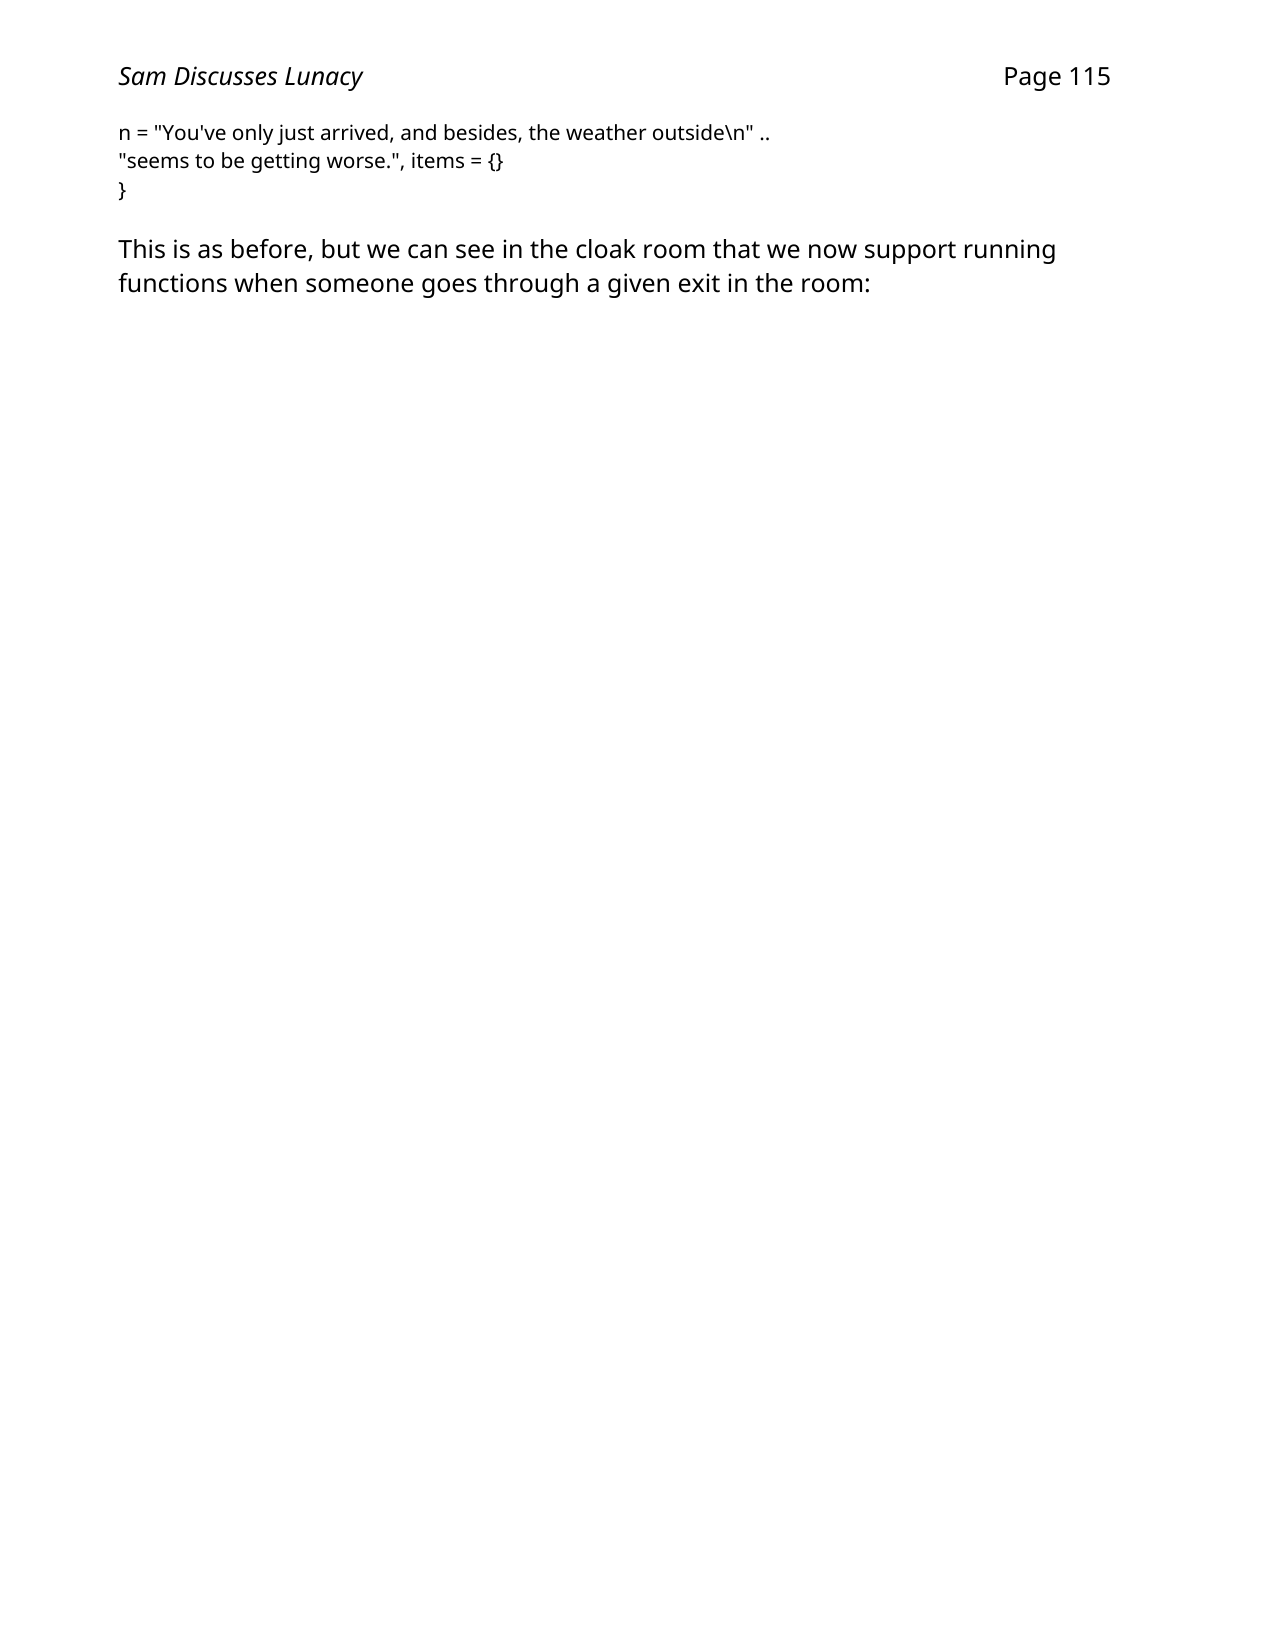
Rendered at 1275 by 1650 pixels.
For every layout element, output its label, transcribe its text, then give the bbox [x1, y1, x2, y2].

text "seems to be getting worse.", items = {} [118, 146, 1157, 175]
text This is as before, but we can see in the cloak room that we now support running functions when someone goes through a given exit in the room: [118, 232, 1157, 300]
text } [118, 175, 1157, 203]
text n = "You've only just arrived, and besides, the weather outside\n" .. [118, 118, 1157, 146]
